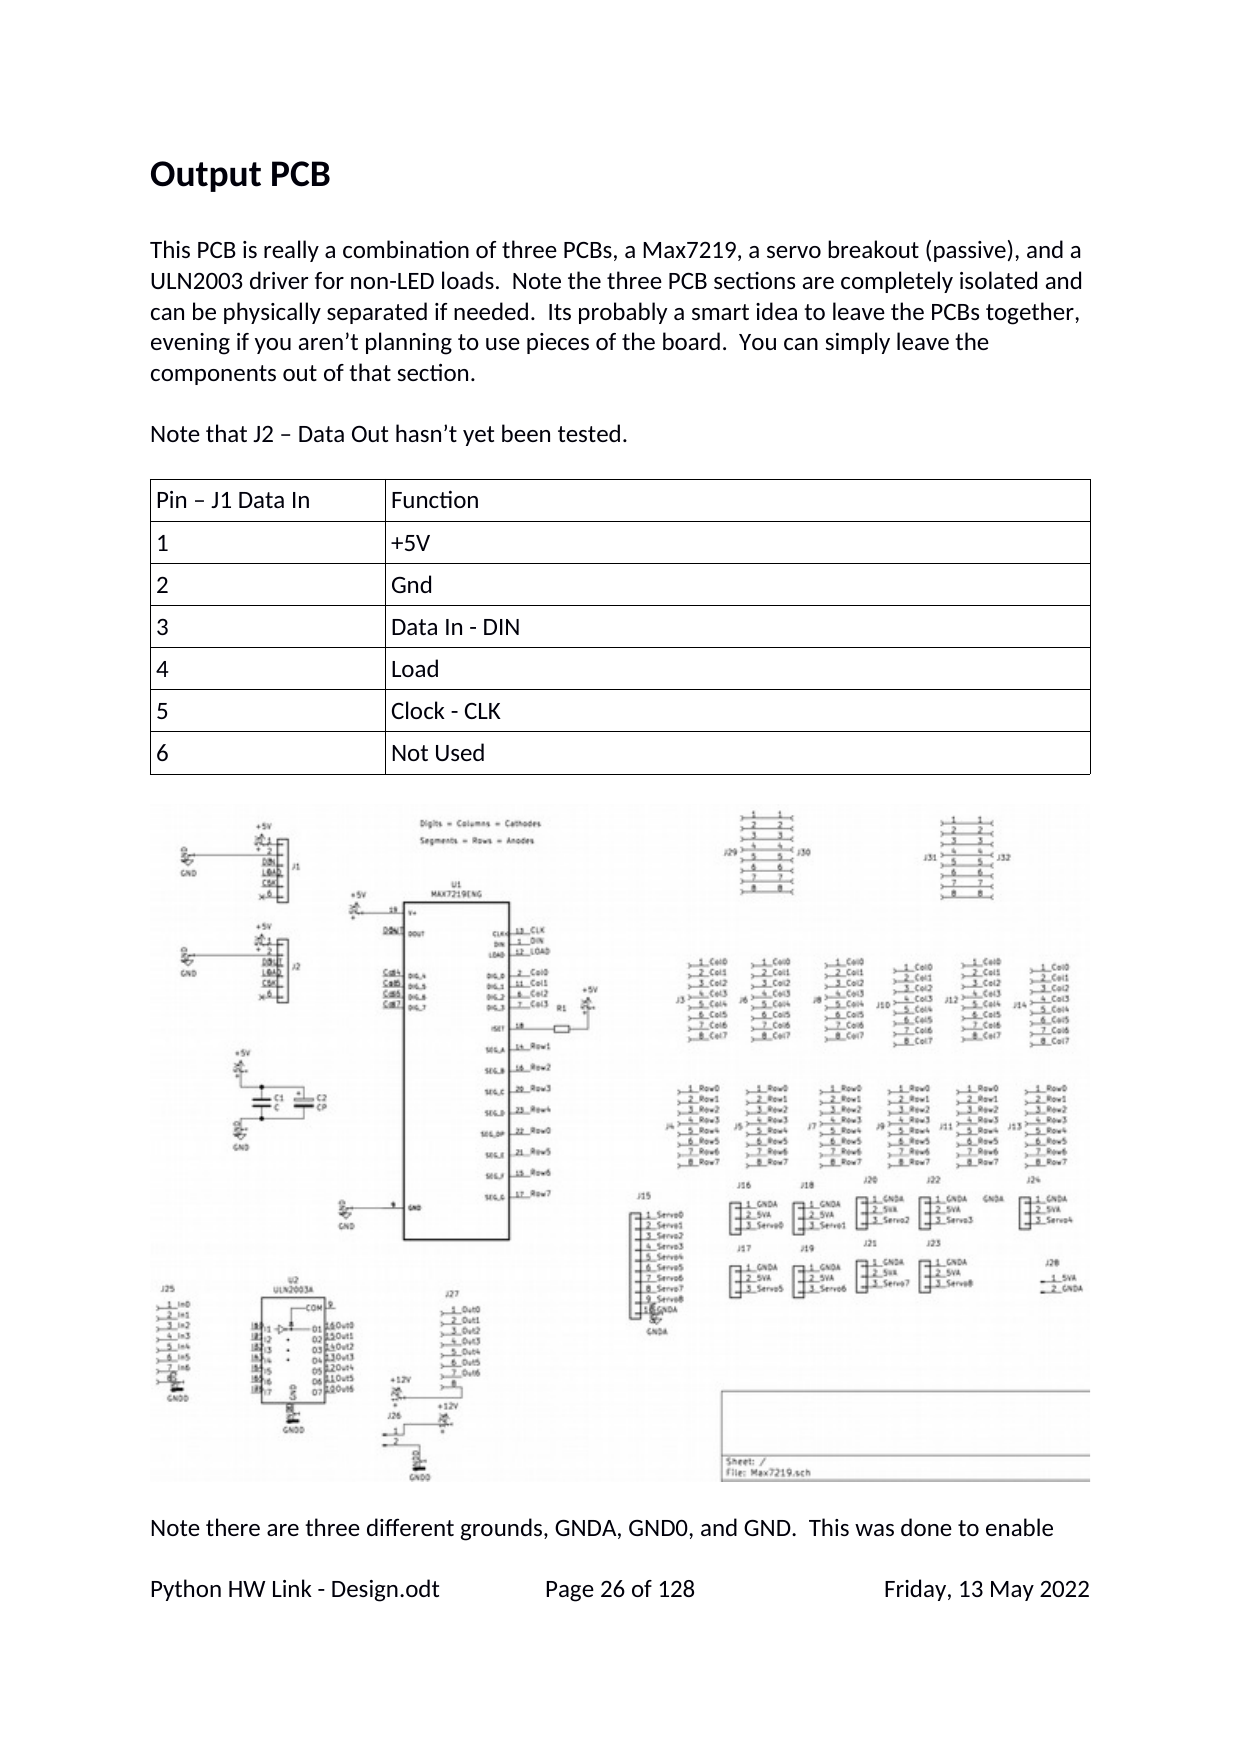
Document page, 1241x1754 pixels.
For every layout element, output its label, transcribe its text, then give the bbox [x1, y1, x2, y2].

table_cell 4 [151, 648, 385, 689]
table_cell 5 [151, 690, 385, 731]
subtitle Output PCB [150, 150, 1090, 196]
table_cell +5V [386, 522, 1090, 563]
table_cell Not Used [386, 732, 1090, 773]
table_cell Data In - DIN [386, 606, 1090, 647]
text Note that J2 – Data Out hasn’t yet been tested. [150, 418, 1090, 448]
table_header Function [386, 480, 1090, 521]
text This PCB is really a combination of three PCBs, a Max7219, a servo breakout (passive), and a ULN2003 driver for non-LED loads. Note the three PCB sections are completely isolated and can be physically separated if needed. Its probably a smart idea to leave the PCBs together, evening if you aren’t planning to use pieces of the board. You can simply leave the components out of that section. [150, 235, 1090, 387]
text Note there are three different grounds, GNDA, GND0, and GND. This was done to enable [150, 1512, 1090, 1543]
table_cell 3 [151, 606, 385, 647]
table_cell 2 [151, 564, 385, 605]
table_cell Gnd [386, 564, 1090, 605]
table_header Pin – J1 Data In [151, 480, 385, 521]
table_cell 1 [151, 522, 385, 563]
picture [150, 804, 1091, 1482]
table_cell 6 [151, 732, 385, 773]
table_cell Load [386, 648, 1090, 689]
table_cell Clock - CLK [386, 690, 1090, 731]
